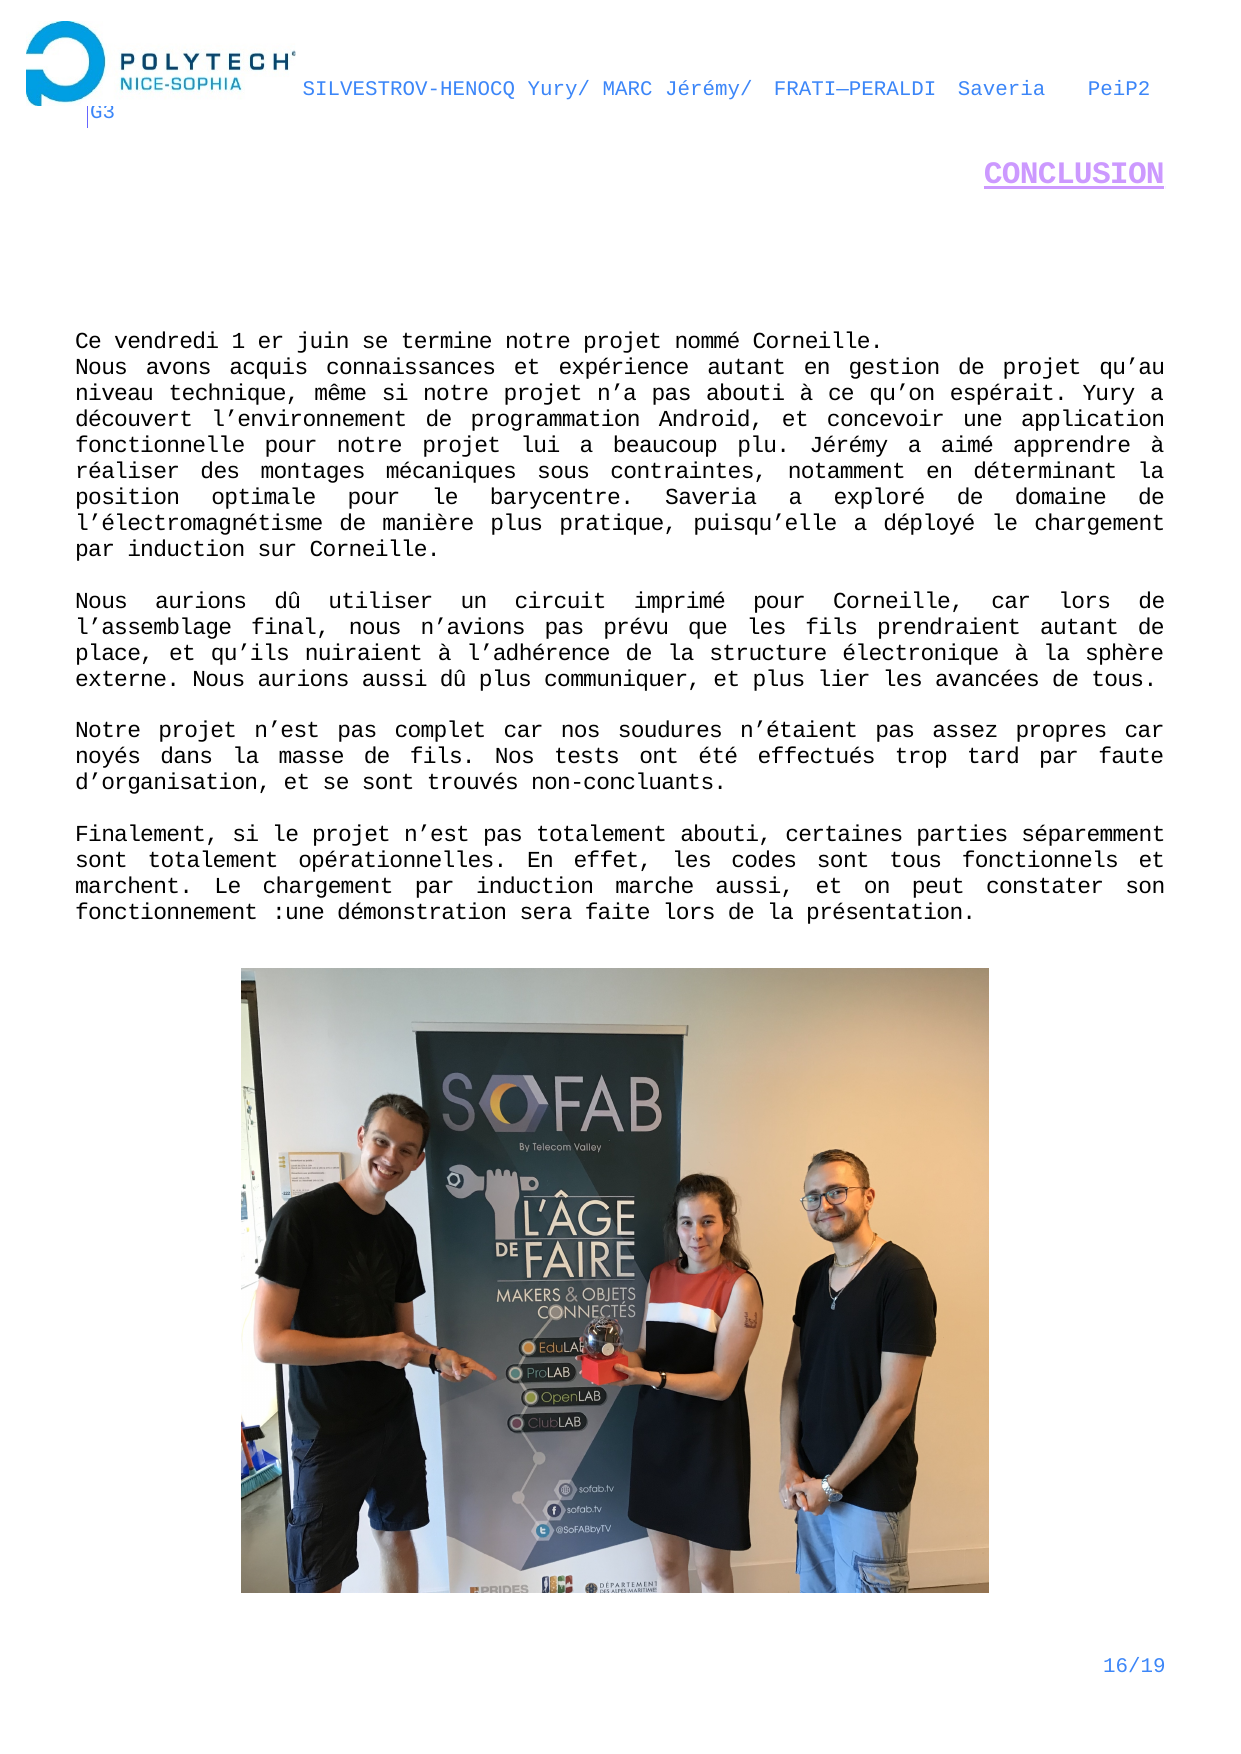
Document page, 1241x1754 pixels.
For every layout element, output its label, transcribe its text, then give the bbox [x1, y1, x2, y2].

picture [241, 968, 989, 1593]
picture [26, 95, 35, 106]
picture [26, 21, 89, 86]
text CONCLUSION [75, 158, 1165, 193]
text Finalement, si le projet n’est pas totalement abouti, certaines parties séparemment sont totalement opérationnelles. En effet, les codes sont tous fonctionnels et marchent. Le chargement par induction marche aussi, et on peut constater son fonctionnement :une démonstration sera faite lors de la présentation. [75, 823, 1165, 926]
text Nous avons acquis connaissances et expérience autant en gestion de projet qu’au niveau technique, même si notre projet n’a pas abouti à ce qu’on espérait. Yury a découvert l’environnement de programmation Android, et concevoir une application fonctionnelle pour notre projet lui a beaucoup plu. Jérémy a aimé apprendre à réaliser des montages mécaniques sous contraintes, notamment en déterminant la position optimale pour le barycentre. Saveria a exploré de domaine de l’électromagnétisme de manière plus pratique, puisqu’elle a déployé le chargement par induction sur Corneille. [75, 356, 1165, 563]
text Ce vendredi 1 er juin se termine notre projet nommé Corneille. [75, 330, 1165, 356]
text Notre projet n’est pas complet car nos soudures n’étaient pas assez propres car noyés dans la masse de fils. Nos tests ont été effectués trop tard par faute d’organisation, et se sont trouvés non-concluants. [75, 719, 1165, 797]
text Nous aurions dû utiliser un circuit imprimé pour Corneille, car lors de l’assemblage final, nous n’avions pas prévu que les fils prendraient autant de place, et qu’ils nuiraient à l’adhérence de la structure électronique à la sphère externe. Nous aurions aussi dû plus communiquer, et plus lier les avancées de tous. [75, 589, 1165, 693]
picture [41, 21, 296, 106]
